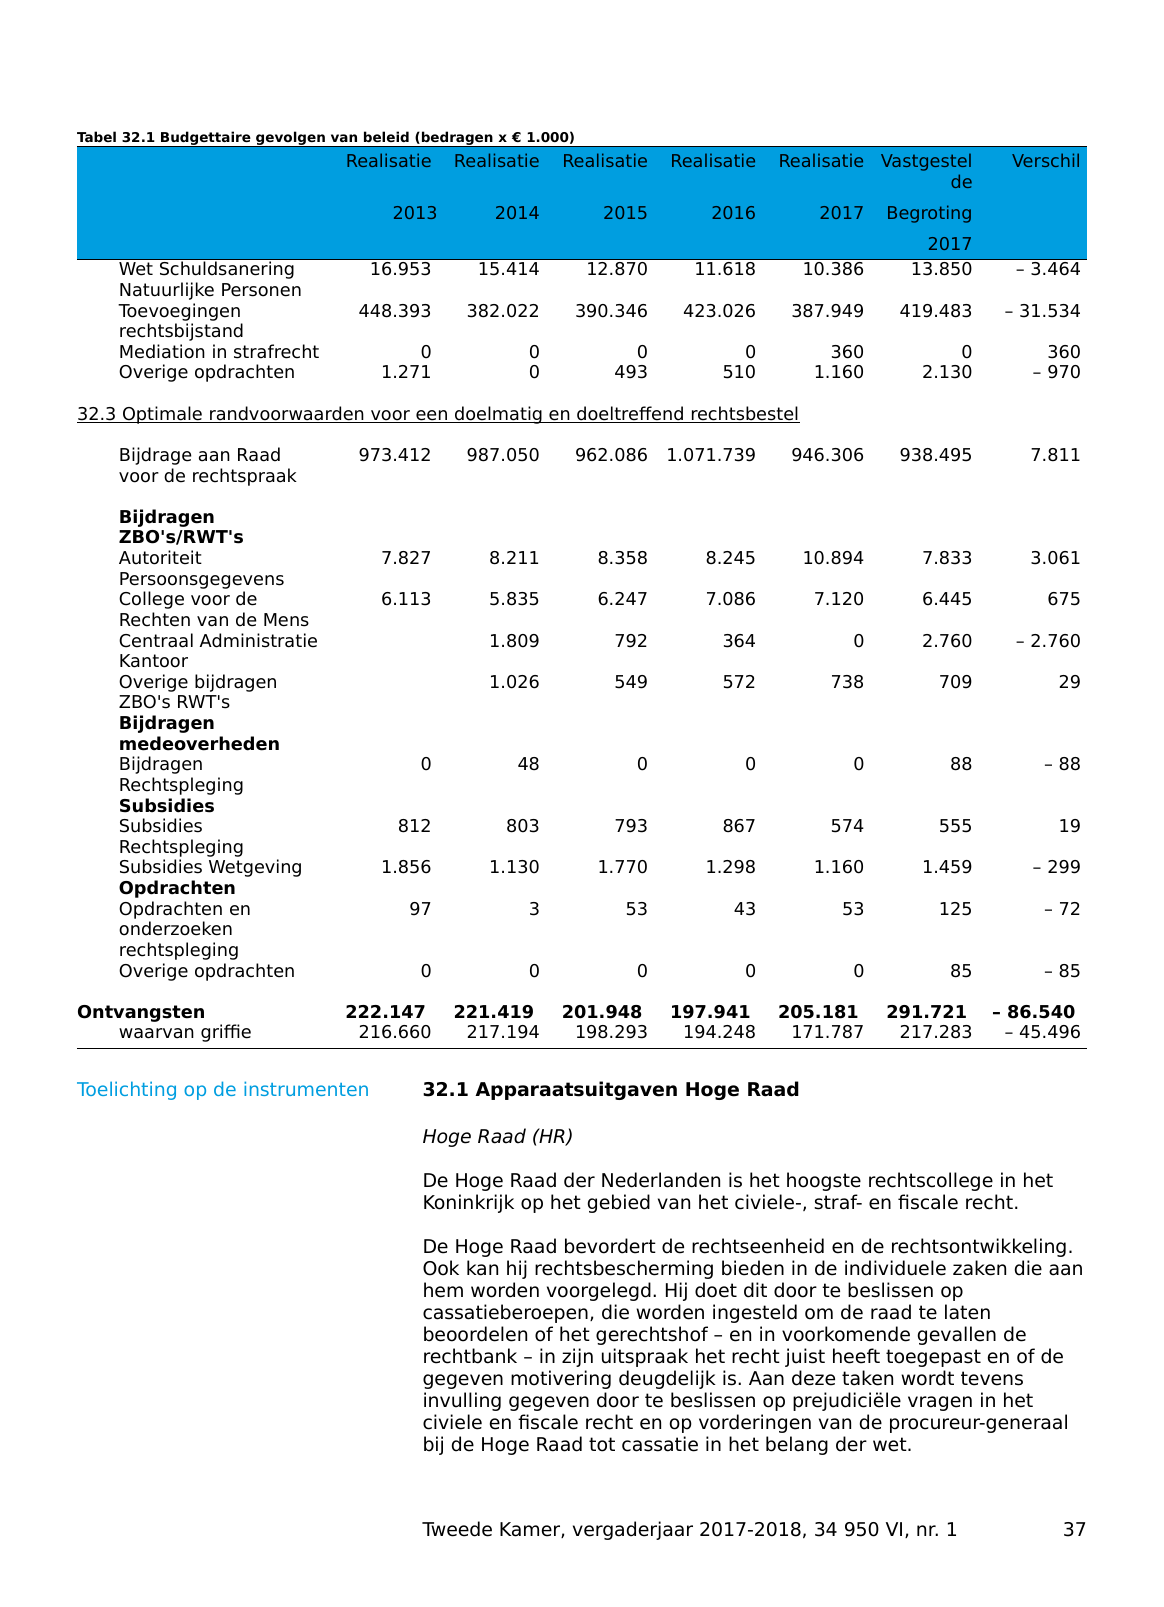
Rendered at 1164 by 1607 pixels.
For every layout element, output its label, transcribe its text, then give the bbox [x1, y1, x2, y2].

table_cell [77, 342, 113, 362]
table_cell 1.459 [870, 858, 978, 878]
table_cell 7.827 [329, 548, 437, 589]
table_cell Overige opdrachten [113, 363, 329, 383]
table_cell 171.787 [762, 1023, 870, 1048]
table_cell 387.949 [762, 301, 870, 342]
table_cell [329, 796, 437, 816]
table_cell [113, 424, 329, 445]
table_cell Overige opdrachten [113, 961, 329, 981]
table_cell [77, 981, 113, 1002]
table_cell [77, 548, 113, 589]
table_cell [762, 424, 870, 445]
table_cell [870, 981, 978, 1002]
table_cell [546, 424, 654, 445]
table_cell 6.113 [329, 589, 437, 631]
table_cell 1.770 [546, 858, 654, 878]
table_cell 382.022 [438, 301, 546, 342]
table_cell – 299 [978, 858, 1087, 878]
table_cell 0 [329, 342, 437, 362]
table_cell 493 [546, 363, 654, 383]
table_cell 12.870 [546, 260, 654, 301]
table_cell 291.721 [870, 1002, 978, 1022]
table_cell 7.120 [762, 589, 870, 631]
table_cell 0 [546, 754, 654, 796]
table_cell [762, 713, 870, 754]
table_cell [329, 631, 437, 672]
table_cell 0 [438, 363, 546, 383]
table_cell – 88 [978, 754, 1087, 796]
table_cell 0 [438, 961, 546, 981]
table_cell 1.130 [438, 858, 546, 878]
table_cell 8.358 [546, 548, 654, 589]
table_cell – 85 [978, 961, 1087, 981]
table_cell Toevoegingen rechtsbijstand [113, 301, 329, 342]
table_cell [546, 507, 654, 548]
table_cell [654, 796, 762, 816]
table_cell 709 [870, 672, 978, 713]
table_cell 7.833 [870, 548, 978, 589]
table_cell 48 [438, 754, 546, 796]
table_cell Wet Schuldsanering Natuurlijke Personen [113, 260, 329, 301]
table_cell – 2.760 [978, 631, 1087, 672]
table_cell [438, 424, 546, 445]
table_cell [329, 486, 437, 507]
table_cell 221.419 [438, 1002, 546, 1022]
table_cell 0 [329, 754, 437, 796]
table_cell [329, 424, 437, 445]
table_cell [870, 486, 978, 507]
table_cell [870, 713, 978, 754]
table_cell [329, 981, 437, 1002]
table_cell [762, 486, 870, 507]
table_cell [978, 383, 1087, 404]
table_cell Realisatie [329, 147, 437, 197]
table_cell 390.346 [546, 301, 654, 342]
table_cell – 31.534 [978, 301, 1087, 342]
table_cell [329, 383, 437, 404]
table_cell 867 [654, 816, 762, 857]
table_cell Verschil [978, 147, 1087, 197]
table_cell [546, 383, 654, 404]
table_cell 201.948 [546, 1002, 654, 1022]
table_cell [77, 713, 113, 754]
table_cell [77, 1023, 113, 1048]
table_cell 3.061 [978, 548, 1087, 589]
table_cell 217.194 [438, 1023, 546, 1048]
table_cell – 970 [978, 363, 1087, 383]
table_cell Realisatie [546, 147, 654, 197]
table_cell 222.147 [329, 1002, 437, 1022]
table_cell [978, 228, 1087, 259]
table_cell Vastgestelde [870, 147, 978, 197]
table_cell 0 [329, 961, 437, 981]
table_cell [77, 147, 113, 197]
table_cell 1.856 [329, 858, 437, 878]
table_cell [438, 796, 546, 816]
table_cell 0 [762, 631, 870, 672]
table_cell College voor de Rechten van de Mens [113, 589, 329, 631]
table_cell 973.412 [329, 445, 437, 486]
table_cell 1.026 [438, 672, 546, 713]
table_cell [438, 878, 546, 899]
table_cell [77, 424, 113, 445]
table_cell [546, 981, 654, 1002]
table_cell [113, 147, 329, 197]
table_cell 16.953 [329, 260, 437, 301]
table_cell Autoriteit Persoonsgegevens [113, 548, 329, 589]
table_cell [870, 878, 978, 899]
table_cell [438, 486, 546, 507]
table_cell 364 [654, 631, 762, 672]
table_cell [546, 228, 654, 259]
table_cell – 86.540 [978, 1002, 1087, 1022]
table_cell 572 [654, 672, 762, 713]
table_cell [77, 260, 113, 301]
table_cell 97 [329, 899, 437, 961]
table_cell [978, 486, 1087, 507]
table_cell 792 [546, 631, 654, 672]
table_cell 0 [762, 961, 870, 981]
table_cell [978, 424, 1087, 445]
table_cell 29 [978, 672, 1087, 713]
table_cell 2013 [329, 197, 437, 228]
table_cell 675 [978, 589, 1087, 631]
table_cell [978, 197, 1087, 228]
table_cell [77, 672, 113, 713]
table_cell 360 [978, 342, 1087, 362]
table_cell 88 [870, 754, 978, 796]
table_cell 15.414 [438, 260, 546, 301]
table_cell [978, 796, 1087, 816]
table_cell [77, 858, 113, 878]
table_cell [654, 507, 762, 548]
table_cell [77, 816, 113, 857]
table_cell [978, 878, 1087, 899]
table_cell 19 [978, 816, 1087, 857]
table_cell 205.181 [762, 1002, 870, 1022]
table_cell [654, 486, 762, 507]
table_cell 812 [329, 816, 437, 857]
table_cell 8.245 [654, 548, 762, 589]
table_cell [438, 383, 546, 404]
table_cell Realisatie [654, 147, 762, 197]
table_cell 43 [654, 899, 762, 961]
table_cell 2017 [762, 197, 870, 228]
table_cell – 3.464 [978, 260, 1087, 301]
table_cell [654, 383, 762, 404]
table_cell [77, 445, 113, 486]
table_cell [113, 981, 329, 1002]
table_cell Bijdragen medeoverheden [113, 713, 329, 754]
table_cell 194.248 [654, 1023, 762, 1048]
table_cell 7.811 [978, 445, 1087, 486]
table_cell 423.026 [654, 301, 762, 342]
table_cell 13.850 [870, 260, 978, 301]
table_cell 11.618 [654, 260, 762, 301]
subtitle Hoge Raad (HR) [422, 1126, 1087, 1148]
table_cell Opdrachten [113, 878, 329, 899]
table_cell [77, 899, 113, 961]
table_cell 125 [870, 899, 978, 961]
table_cell [329, 672, 437, 713]
table_cell 793 [546, 816, 654, 857]
table_cell [438, 228, 546, 259]
table_cell [77, 486, 113, 507]
table_cell 10.386 [762, 260, 870, 301]
table_cell 946.306 [762, 445, 870, 486]
table_cell 0 [654, 754, 762, 796]
table_cell 1.160 [762, 858, 870, 878]
table_cell Subsidies Rechtspleging [113, 816, 329, 857]
table_cell [762, 981, 870, 1002]
table_cell 803 [438, 816, 546, 857]
table_cell 962.086 [546, 445, 654, 486]
table_cell Begroting [870, 197, 978, 228]
table_cell 217.283 [870, 1023, 978, 1048]
table_cell – 45.496 [978, 1023, 1087, 1048]
table_cell [762, 383, 870, 404]
table_cell 2015 [546, 197, 654, 228]
table_cell [870, 507, 978, 548]
table_cell Centraal Administratie Kantoor [113, 631, 329, 672]
table_cell 2.130 [870, 363, 978, 383]
table_cell 987.050 [438, 445, 546, 486]
table_cell [77, 589, 113, 631]
table_cell Bijdragen ZBO's/RWT's [113, 507, 329, 548]
table_cell 2017 [870, 228, 978, 259]
table_cell 1.071.739 [654, 445, 762, 486]
table_cell – 72 [978, 899, 1087, 961]
table_cell [546, 796, 654, 816]
table_cell Subsidies [113, 796, 329, 816]
table_cell Overige bijdragen ZBO's RWT's [113, 672, 329, 713]
table_cell [762, 507, 870, 548]
table_cell [77, 383, 113, 404]
table_cell 555 [870, 816, 978, 857]
table_cell 510 [654, 363, 762, 383]
table_cell [978, 507, 1087, 548]
table_cell [329, 228, 437, 259]
table_cell 53 [546, 899, 654, 961]
text De Hoge Raad bevordert de rechtseenheid en de rechtsontwikkeling. Ook kan hij rechtsbescherming bieden in de individuele zaken die aan hem worden voorgelegd. Hij doet dit door te beslissen op cassatieberoepen, die worden ingesteld om de raad te laten beoordelen of het gerechtshof – en in voorkomende gevallen de rechtbank – in zijn uitspraak het recht juist heeft toegepast en of de gegeven motivering deugdelijk is. Aan deze taken wordt tevens invulling gegeven door te beslissen op prejudiciële vragen in het civiele en fiscale recht en op vorderingen van de procureur-generaal bij de Hoge Raad tot cassatie in het belang der wet. [422, 1236, 1087, 1456]
table_cell Bijdrage aan Raad voor de rechtspraak [113, 445, 329, 486]
table_cell [978, 981, 1087, 1002]
table_cell 2.760 [870, 631, 978, 672]
table_cell Realisatie [762, 147, 870, 197]
table_cell [77, 961, 113, 981]
table_cell 216.660 [329, 1023, 437, 1048]
table_cell [438, 507, 546, 548]
table_cell 1.160 [762, 363, 870, 383]
table_cell 0 [654, 961, 762, 981]
table_cell 6.247 [546, 589, 654, 631]
table_cell 448.393 [329, 301, 437, 342]
table_cell 360 [762, 342, 870, 362]
table_cell Ontvangsten [77, 1002, 329, 1022]
table_cell [762, 228, 870, 259]
table_cell [77, 878, 113, 899]
table_cell 574 [762, 816, 870, 857]
table_cell 10.894 [762, 548, 870, 589]
table_cell Realisatie [438, 147, 546, 197]
table_cell 1.298 [654, 858, 762, 878]
table_cell [77, 754, 113, 796]
table_cell 2016 [654, 197, 762, 228]
table_cell [654, 981, 762, 1002]
table_cell [77, 301, 113, 342]
subtitle 32.1 Apparaatsuitgaven Hoge Raad [422, 1079, 1087, 1101]
table_cell 0 [438, 342, 546, 362]
table_cell Mediation in strafrecht [113, 342, 329, 362]
table_cell [654, 878, 762, 899]
table_cell [77, 631, 113, 672]
table_cell [870, 424, 978, 445]
table_cell 197.941 [654, 1002, 762, 1022]
table_cell [654, 228, 762, 259]
table_cell 0 [546, 961, 654, 981]
table_cell 419.483 [870, 301, 978, 342]
table_cell [77, 796, 113, 816]
table_cell [77, 507, 113, 548]
table_cell 0 [654, 342, 762, 362]
table_cell 2014 [438, 197, 546, 228]
table_cell [762, 796, 870, 816]
table_cell 0 [546, 342, 654, 362]
table_cell 8.211 [438, 548, 546, 589]
table_cell 5.835 [438, 589, 546, 631]
table_cell 3 [438, 899, 546, 961]
table_cell [870, 383, 978, 404]
table_cell [329, 878, 437, 899]
table_cell 1.809 [438, 631, 546, 672]
table_header Tabel 32.1 Budgettaire gevolgen van beleid (bedragen x € 1.000) [77, 130, 1087, 146]
table_cell [77, 363, 113, 383]
text De Hoge Raad der Nederlanden is het hoogste rechtscollege in het Koninkrijk op het gebied van het civiele-, straf- en fiscale recht. [422, 1170, 1087, 1214]
table_cell 198.293 [546, 1023, 654, 1048]
table_cell Bijdragen Rechtspleging [113, 754, 329, 796]
text Toelichting op de instrumenten [77, 1079, 399, 1101]
table_cell [870, 796, 978, 816]
table_cell Subsidies Wetgeving [113, 858, 329, 878]
table_cell 1.271 [329, 363, 437, 383]
table_cell [546, 486, 654, 507]
table_cell [654, 424, 762, 445]
table_cell [438, 713, 546, 754]
table_cell 7.086 [654, 589, 762, 631]
table_cell 6.445 [870, 589, 978, 631]
table_cell 938.495 [870, 445, 978, 486]
table_cell [329, 507, 437, 548]
table_cell [438, 981, 546, 1002]
table_cell Opdrachten en onderzoeken rechtspleging [113, 899, 329, 961]
table_cell 549 [546, 672, 654, 713]
table_cell 32.3 Optimale randvoorwaarden voor een doelmatig en doeltreffend rechtsbestel [77, 404, 1087, 424]
table_cell waarvan griffie [113, 1023, 329, 1048]
table_cell 0 [870, 342, 978, 362]
table_cell [762, 878, 870, 899]
table_cell [654, 713, 762, 754]
subtitle [77, 1101, 399, 1109]
table_cell 0 [762, 754, 870, 796]
table_cell [329, 713, 437, 754]
table_cell [546, 878, 654, 899]
table_cell [113, 486, 329, 507]
table_cell 85 [870, 961, 978, 981]
table_cell [546, 713, 654, 754]
table_cell 53 [762, 899, 870, 961]
table_cell [113, 383, 329, 404]
table_cell 738 [762, 672, 870, 713]
table_cell [978, 713, 1087, 754]
